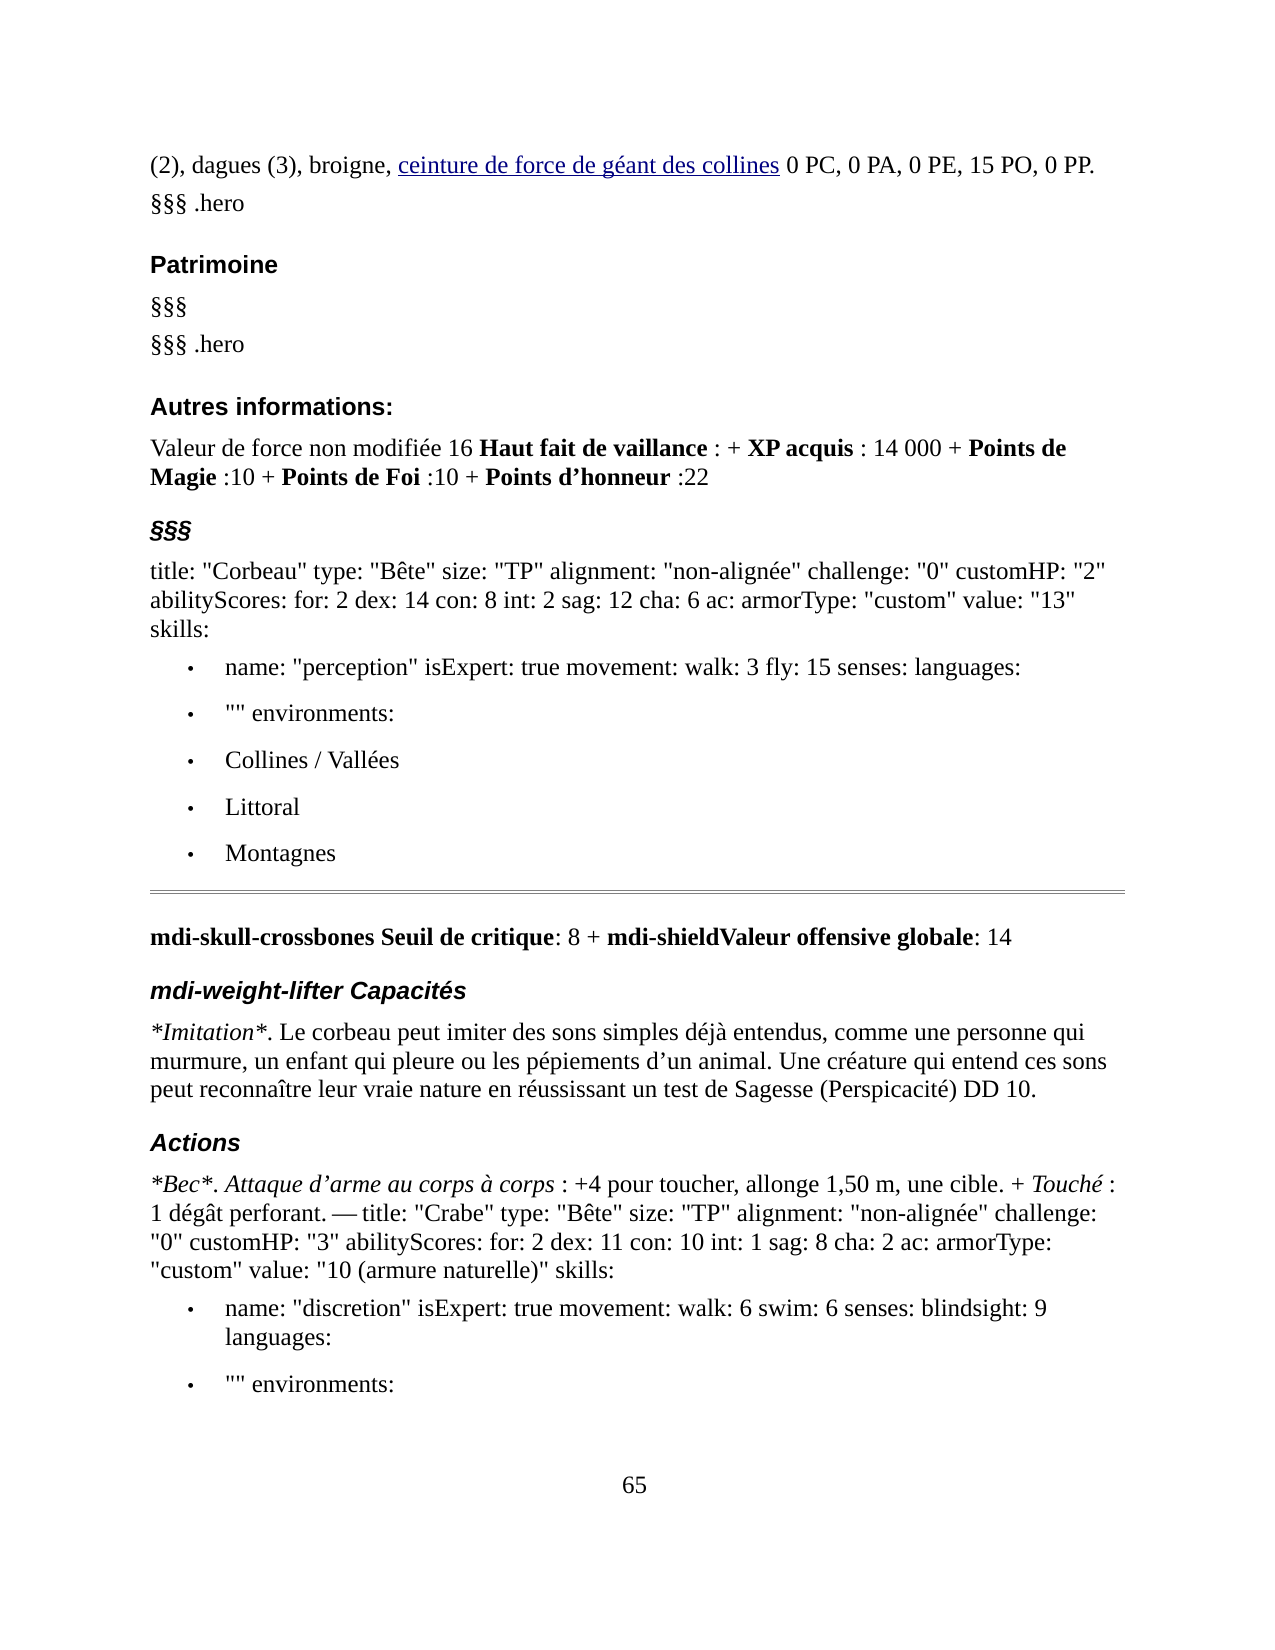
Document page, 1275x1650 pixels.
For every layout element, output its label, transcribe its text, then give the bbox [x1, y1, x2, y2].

list "" environments: [187, 698, 1125, 727]
text Valeur de force non modifiée 16 Haut fait de vaillance : + XP acquis : 14 000 + Points de Magie :10 + Points de Foi :10 + Points d’honneur :22 [150, 433, 1125, 490]
text §§§ .hero [150, 329, 1125, 358]
list name: "perception" isExpert: true movement: walk: 3 fly: 15 senses: languages: [187, 652, 1125, 680]
text §§§ [150, 291, 1125, 320]
text (2), dagues (3), broigne, ceinture de force de géant des collines 0 PC, 0 PA, 0 PE, 15 PO, 0 PP. [150, 150, 1125, 179]
text *Imitation*. Le corbeau peut imiter des sons simples déjà entendus, comme une personne qui murmure, un enfant qui pleure ou les pépiements d’un animal. Une créature qui entend ces sons peut reconnaître leur vraie nature en réussissant un test de Sagesse (Perspicacité) DD 10. [150, 1017, 1125, 1103]
text title: "Corbeau" type: "Bête" size: "TP" alignment: "non-alignée" challenge: "0" customHP: "2" abilityScores: for: 2 dex: 14 con: 8 int: 2 sag: 12 cha: 6 ac: armorType: "custom" value: "13" skills: [150, 556, 1125, 643]
subtitle §§§ [150, 515, 1125, 544]
subtitle Patrimoine [150, 250, 1125, 279]
list Littoral [187, 792, 1125, 820]
text §§§ .hero [150, 188, 1125, 216]
subtitle Actions [150, 1128, 1125, 1157]
list name: "discretion" isExpert: true movement: walk: 6 swim: 6 senses: blindsight: 9 languages: [187, 1293, 1125, 1351]
list Collines / Vallées [187, 745, 1125, 774]
subtitle Autres informations: [150, 392, 1125, 420]
text *Bec*. Attaque d’arme au corps à corps : +4 pour toucher, allonge 1,50 m, une cible. + Touché : 1 dégât perforant. — title: "Crabe" type: "Bête" size: "TP" alignment: "non-alignée" challenge: "0" customHP: "3" abilityScores: for: 2 dex: 11 con: 10 int: 1 sag: 8 cha: 2 ac: armorType: "custom" value: "10 (armure naturelle)" skills: [150, 1169, 1125, 1284]
list "" environments: [187, 1369, 1125, 1397]
list Montagnes [187, 838, 1125, 867]
text mdi-skull-crossbones Seuil de critique: 8 + mdi-shieldValeur offensive globale: 14 [150, 922, 1125, 951]
subtitle mdi-weight-lifter Capacités [150, 976, 1125, 1004]
